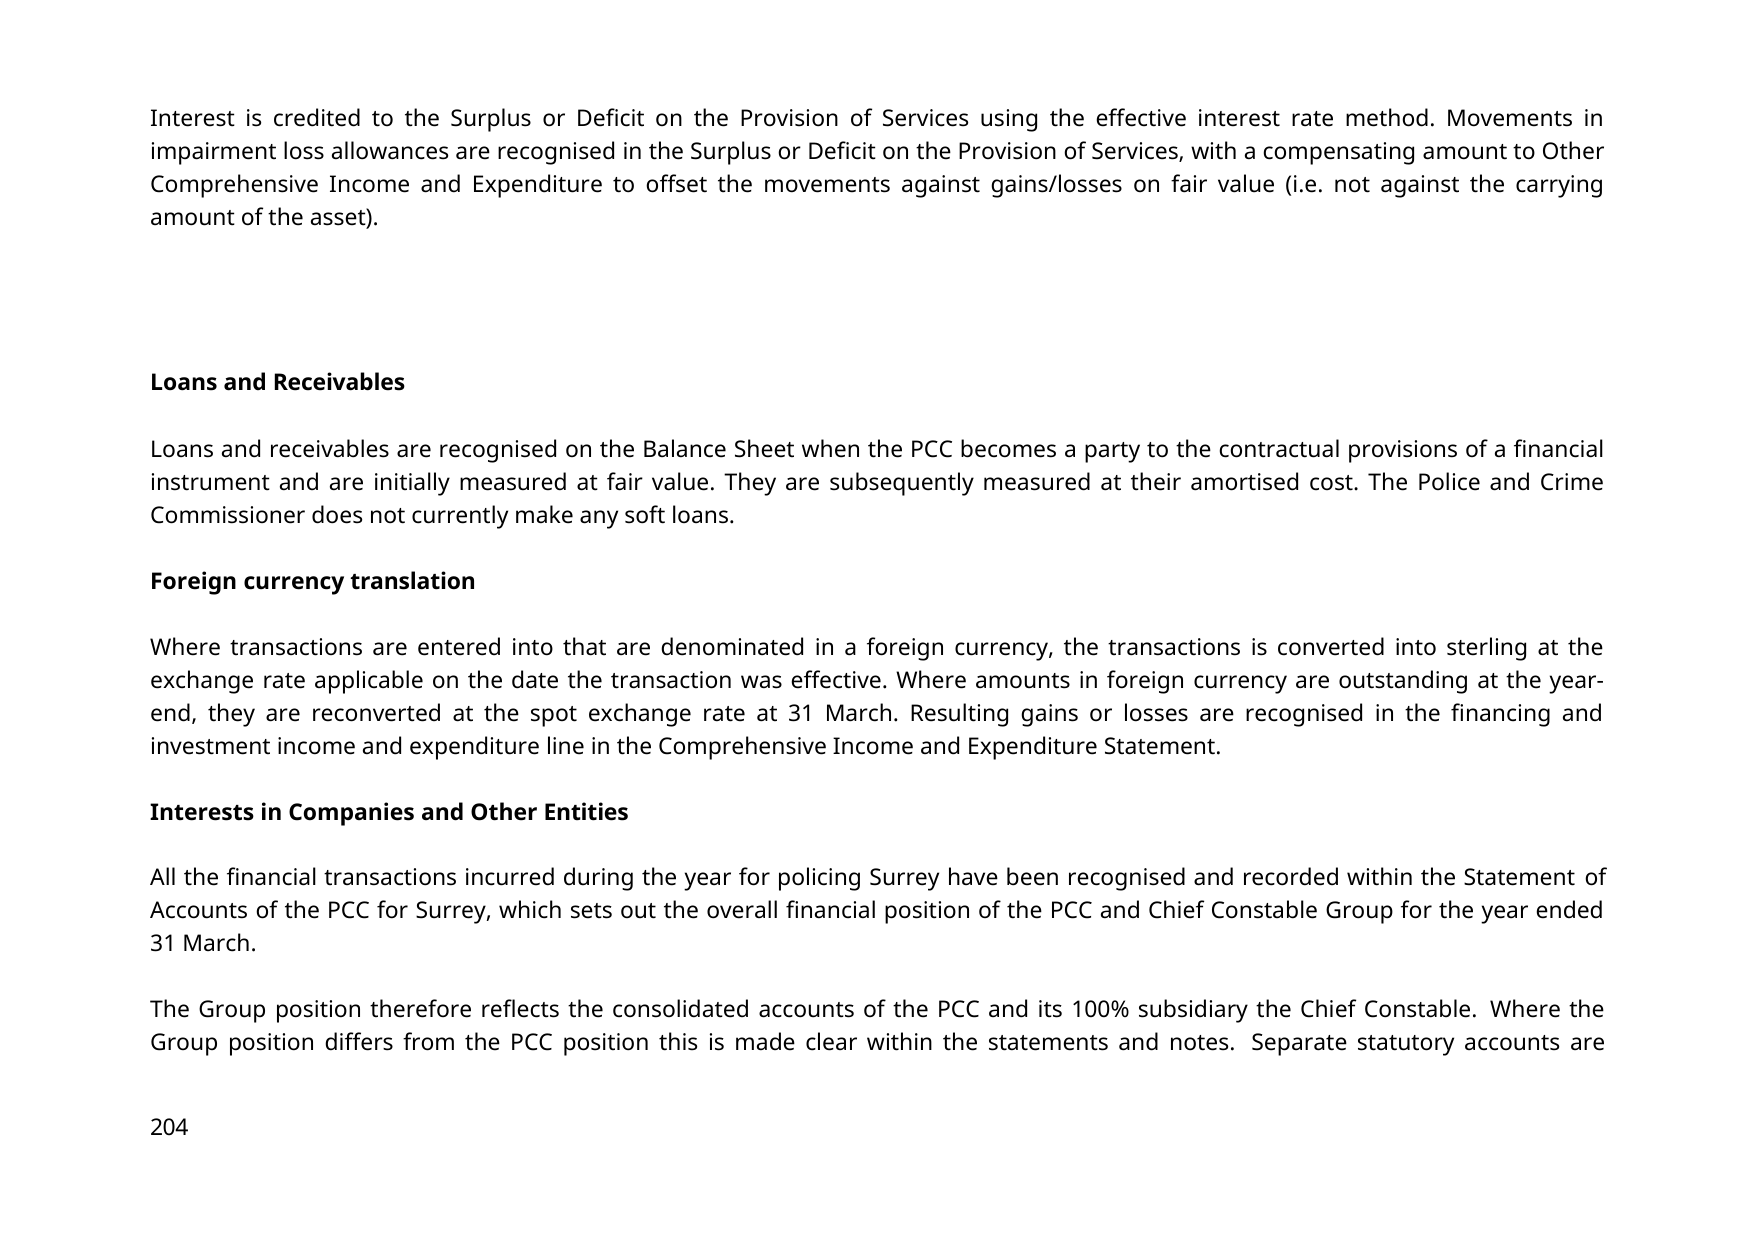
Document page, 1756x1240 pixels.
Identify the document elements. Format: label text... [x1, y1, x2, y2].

text The Group position therefore reflects the consolidated accounts of the PCC and its 100% subsidiary the Chief Constable. Where the Group position differs from the PCC position this is made clear within the statements and notes. Separate statutory accounts are [150, 993, 1606, 1057]
text Where transactions are entered into that are denominated in a foreign currency, the transactions is converted into sterling at the exchange rate applicable on the date the transaction was effective. Where amounts in foreign currency are outstanding at the year-end, they are reconverted at the spot exchange rate at 31 March. Resulting gains or losses are recognised in the financing and investment income and expenditure line in the Comprehensive Income and Expenditure Statement. [150, 631, 1606, 762]
text Loans and receivables are recognised on the Balance Sheet when the PCC becomes a party to the contractual provisions of a financial instrument and are initially measured at fair value. They are subsequently measured at their amortised cost. The Police and Crime Commissioner does not currently make any soft loans. [150, 432, 1606, 530]
subtitle Interests in Companies and Other Entities [150, 796, 1726, 827]
text All the financial transactions incurred during the year for policing Surrey have been recognised and recorded within the Statement of Accounts of the PCC for Surrey, which sets out the overall financial position of the PCC and Chief Constable Group for the year ended 31 March. [150, 860, 1606, 958]
subtitle Foreign currency translation [150, 564, 1726, 596]
subtitle Loans and Receivables [150, 366, 1726, 397]
text Interest is credited to the Surplus or Deficit on the Provision of Services using the effective interest rate method. Movements in impairment loss allowances are recognised in the Surplus or Deficit on the Provision of Services, with a compensating amount to Other Comprehensive Income and Expenditure to offset the movements against gains/losses on fair value (i.e. not against the carrying amount of the asset). [150, 102, 1606, 232]
